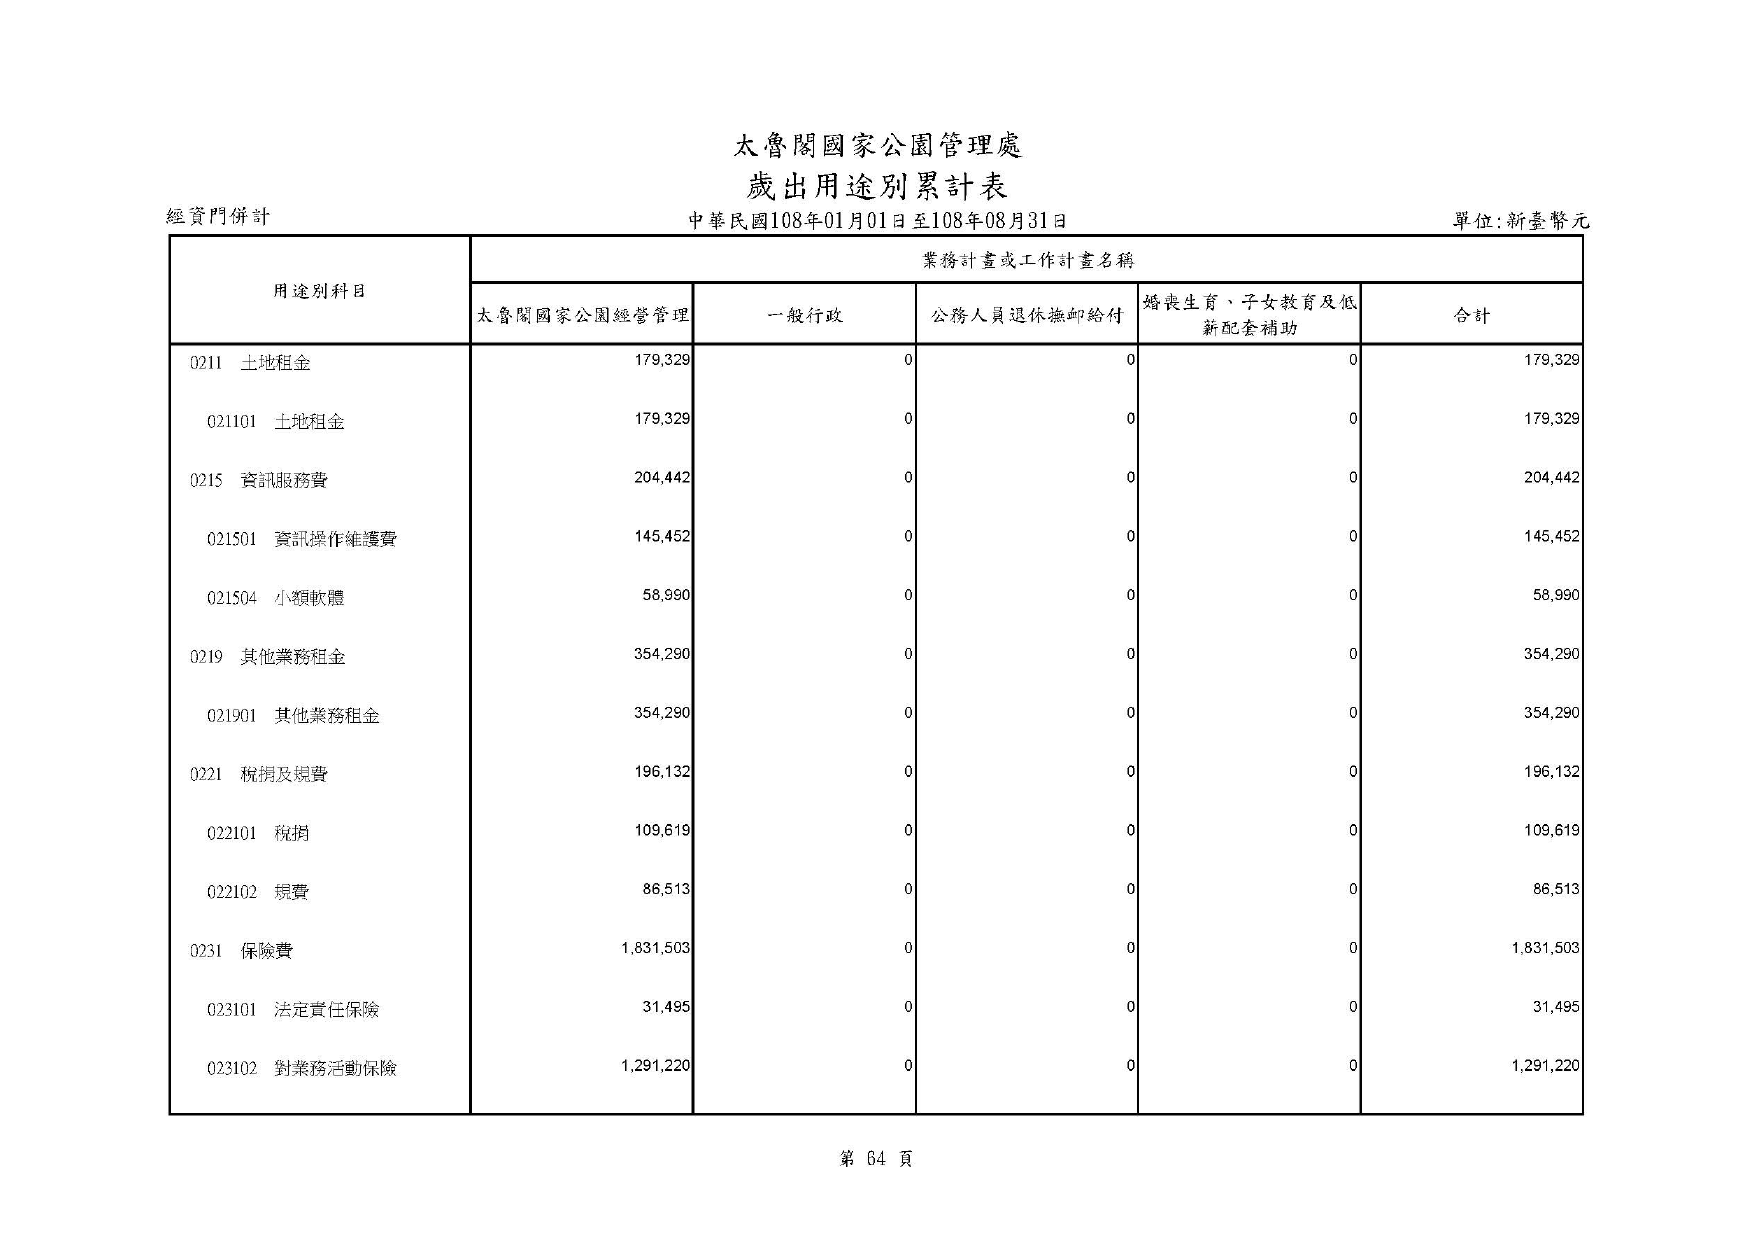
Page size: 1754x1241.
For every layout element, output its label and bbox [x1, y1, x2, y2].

picture [59, 59, 1695, 1216]
